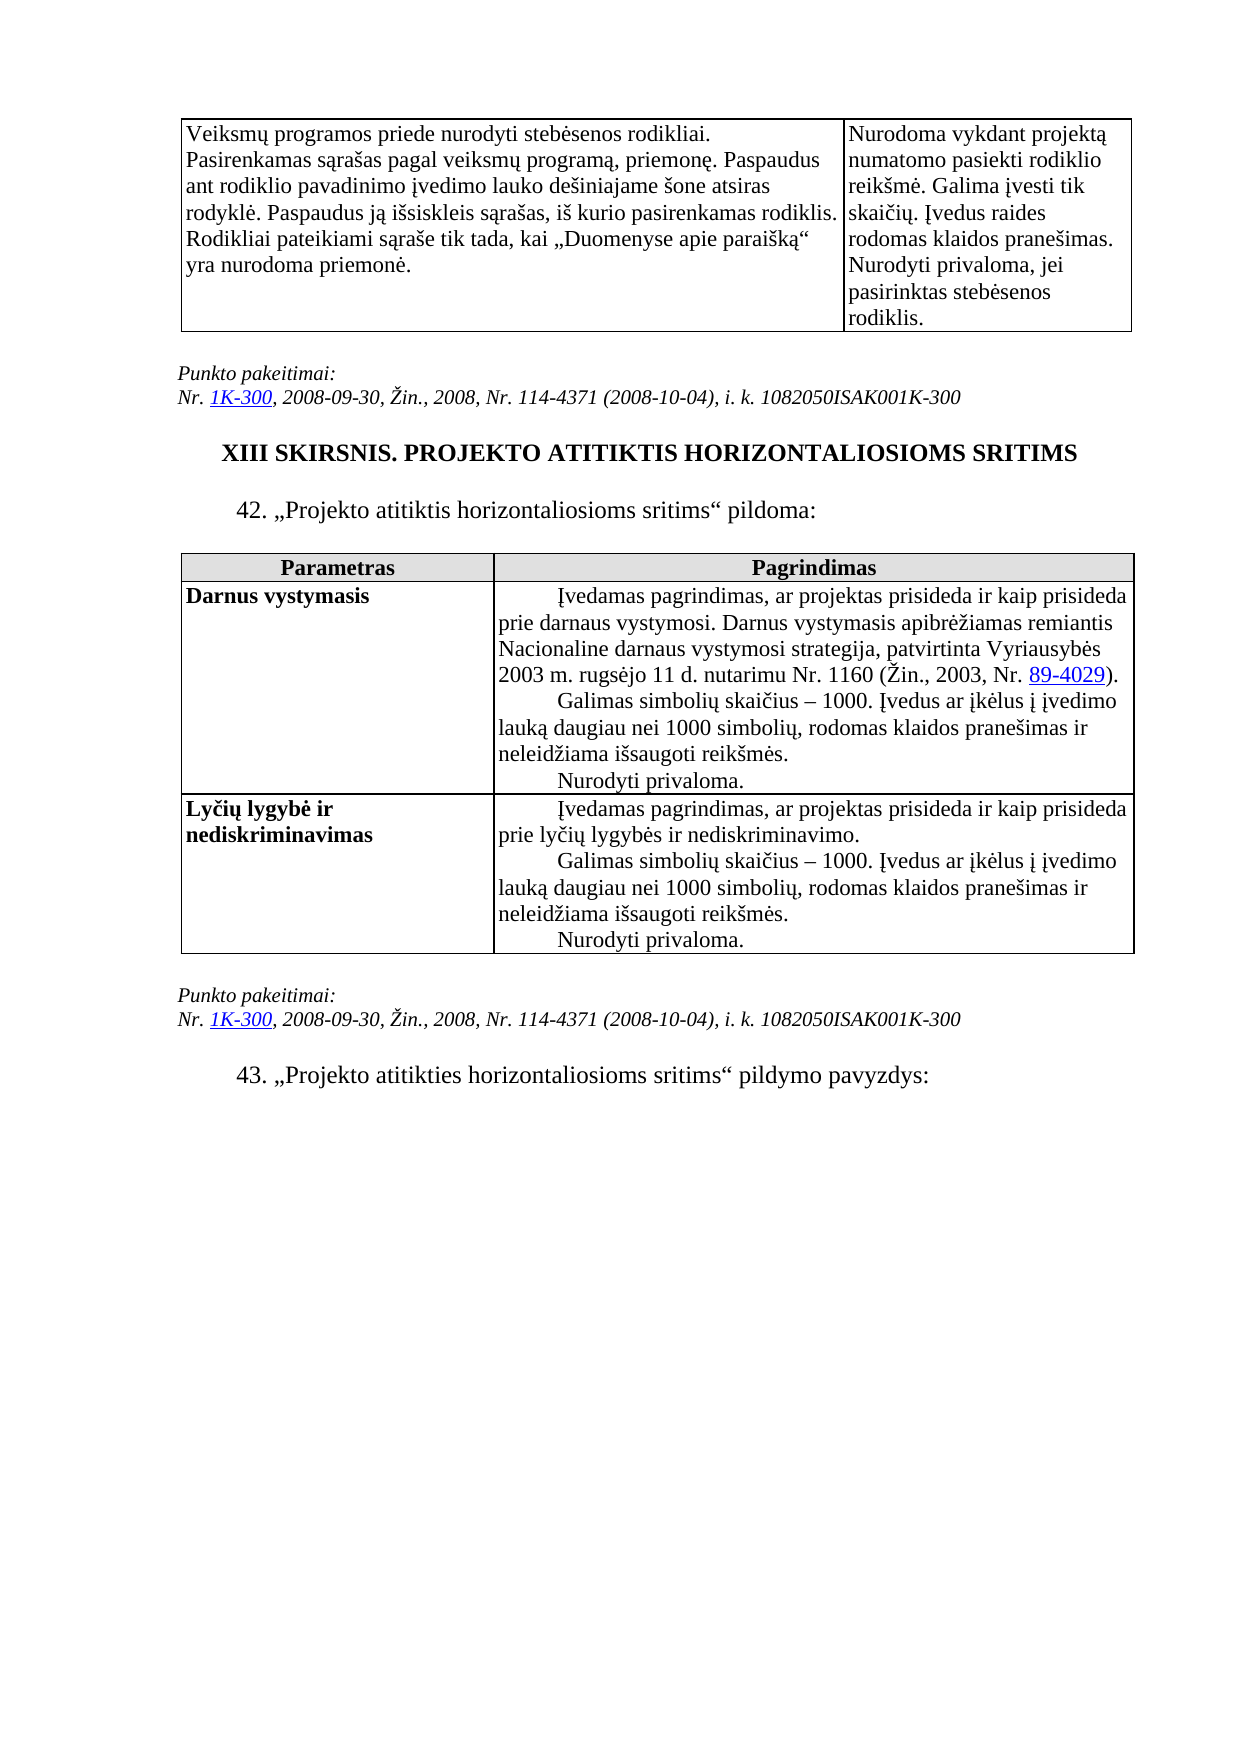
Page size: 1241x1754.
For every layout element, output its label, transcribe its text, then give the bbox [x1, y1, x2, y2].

text 42. „Projekto atitiktis horizontaliosioms sritims“ pildoma: [177, 495, 1122, 524]
table_header Parametras [182, 554, 493, 581]
text Nr. 1K-300, 2008-09-30, Žin., 2008, Nr. 114-4371 (2008-10-04), i. k. 1082050ISAK001K-300 [177, 1007, 1122, 1031]
table_cell Įvedamas pagrindimas, ar projektas prisideda ir kaip prisideda prie lyčių lygybės ir nediskriminavimo. Galimas simbolių skaičius – 1000. Įvedus ar įkėlus į įvedimo lauką daugiau nei 1000 simbolių, rodomas klaidos pranešimas ir neleidžiama išsaugoti reikšmės. Nurodyti privaloma. [495, 795, 1133, 953]
text XIII SKIRSNIS. PROJEKTO ATITIKTIS HORIZONTALIOSIOMS SRITIMS [177, 438, 1122, 466]
table_cell Darnus vystymasis [182, 582, 493, 793]
table_cell Lyčių lygybė ir nediskriminavimas [182, 795, 493, 953]
text Punkto pakeitimai: [177, 983, 1122, 1007]
text Punkto pakeitimai: [177, 361, 1122, 385]
text Nr. 1K-300, 2008-09-30, Žin., 2008, Nr. 114-4371 (2008-10-04), i. k. 1082050ISAK001K-300 [177, 385, 1122, 409]
table_header Pagrindimas [495, 554, 1133, 581]
text 43. „Projekto atitikties horizontaliosioms sritims“ pildymo pavyzdys: [177, 1060, 1122, 1089]
table_cell Nurodoma vykdant projektą numatomo pasiekti rodiklio reikšmė. Galima įvesti tik skaičių. Įvedus raides rodomas klaidos pranešimas. Nurodyti privaloma, jei pasirinktas stebėsenos rodiklis. [845, 120, 1131, 331]
table_cell Veiksmų programos priede nurodyti stebėsenos rodikliai. Pasirenkamas sąrašas pagal veiksmų programą, priemonę. Paspaudus ant rodiklio pavadinimo įvedimo lauko dešiniajame šone atsiras rodyklė. Paspaudus ją išsiskleis sąrašas, iš kurio pasirenkamas rodiklis. Rodikliai pateikiami sąraše tik tada, kai „Duomenyse apie paraišką“ yra nurodoma priemonė. [182, 120, 843, 331]
table_cell Įvedamas pagrindimas, ar projektas prisideda ir kaip prisideda prie darnaus vystymosi. Darnus vystymasis apibrėžiamas remiantis Nacionaline darnaus vystymosi strategija, patvirtinta Vyriausybės 2003 m. rugsėjo 11 d. nutarimu Nr. 1160 (Žin., 2003, Nr. 89-4029). Galimas simbolių skaičius – 1000. Įvedus ar įkėlus į įvedimo lauką daugiau nei 1000 simbolių, rodomas klaidos pranešimas ir neleidžiama išsaugoti reikšmės. Nurodyti privaloma. [495, 582, 1133, 793]
